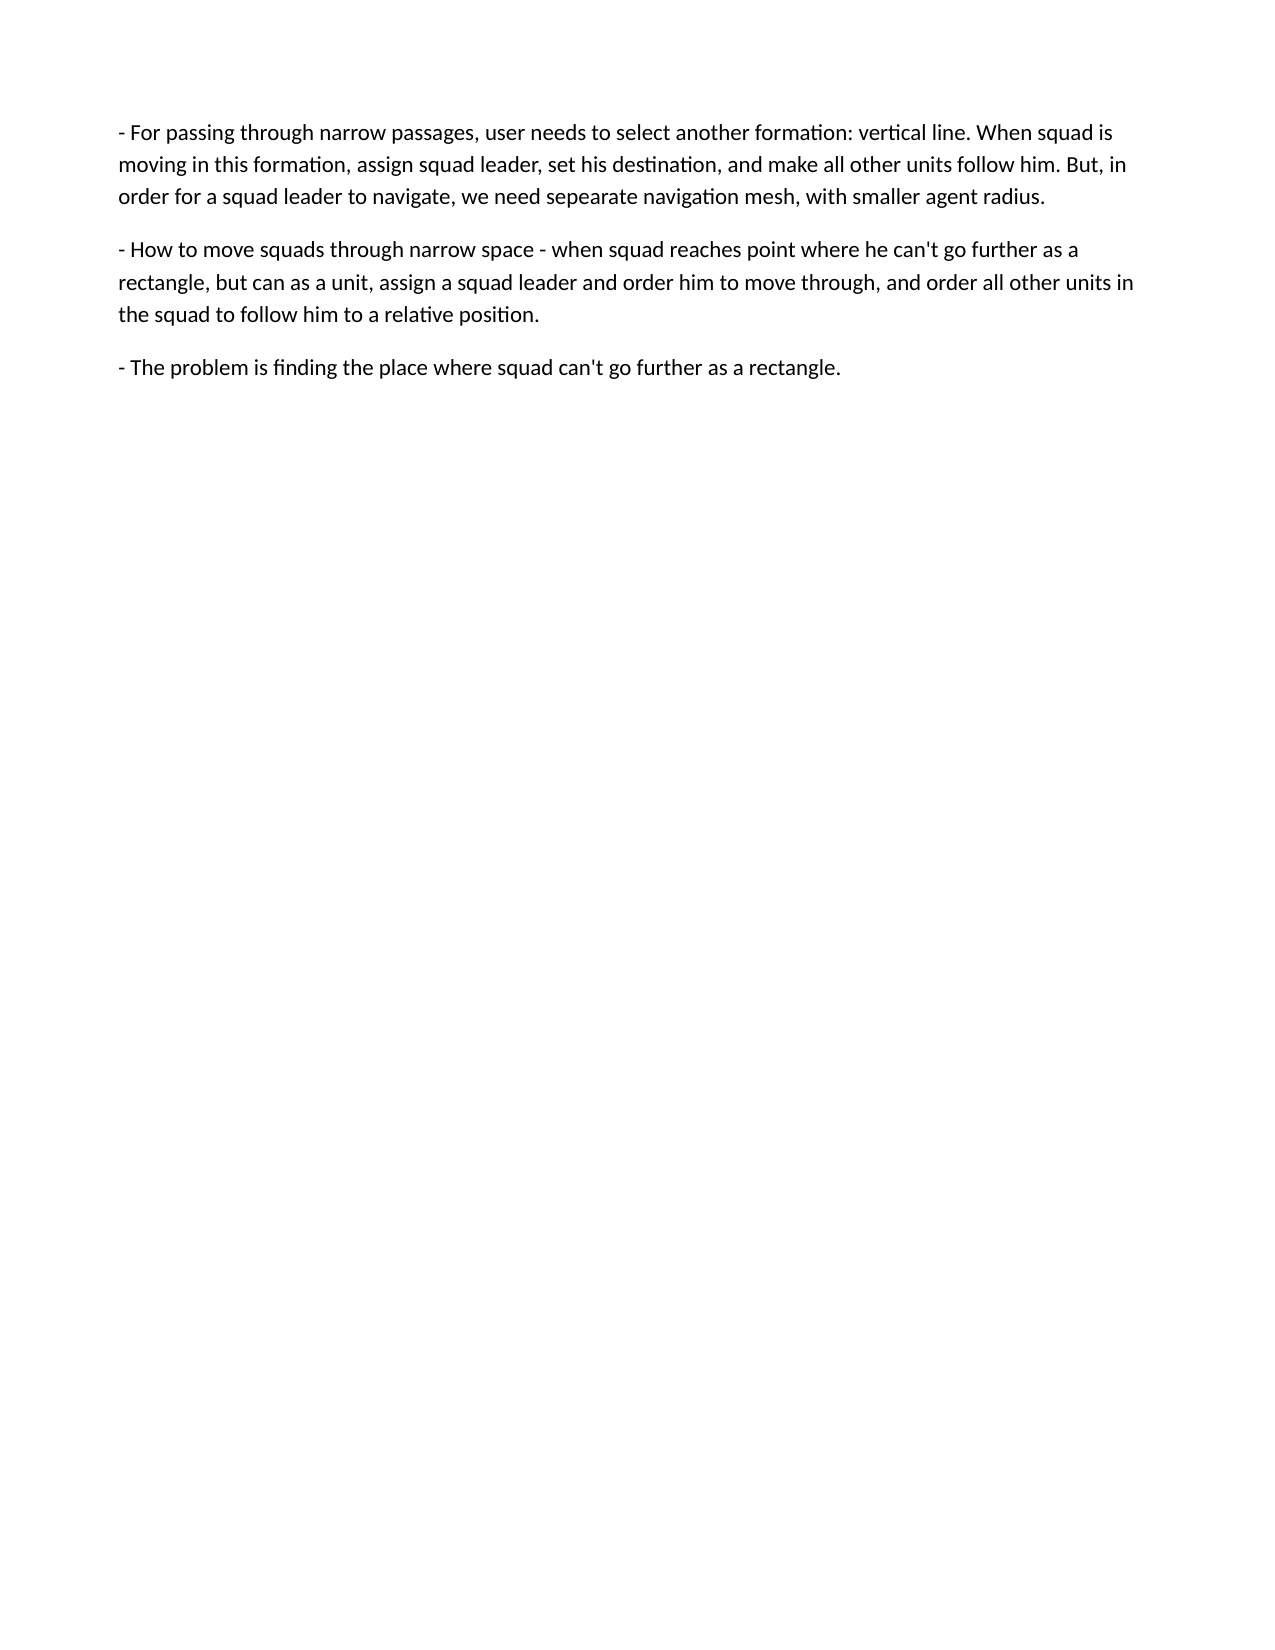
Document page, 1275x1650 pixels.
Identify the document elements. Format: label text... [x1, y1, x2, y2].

text - How to move squads through narrow space - when squad reaches point where he can't go further as a rectangle, but can as a unit, assign a squad leader and order him to move through, and order all other units in the squad to follow him to a relative position. [118, 236, 1157, 328]
text - The problem is finding the place where squad can't go further as a rectangle. [118, 353, 1157, 381]
text - For passing through narrow passages, user needs to select another formation: vertical line. When squad is moving in this formation, assign squad leader, set his destination, and make all other units follow him. But, in order for a squad leader to navigate, we need sepearate navigation mesh, with smaller agent radius. [118, 118, 1157, 211]
